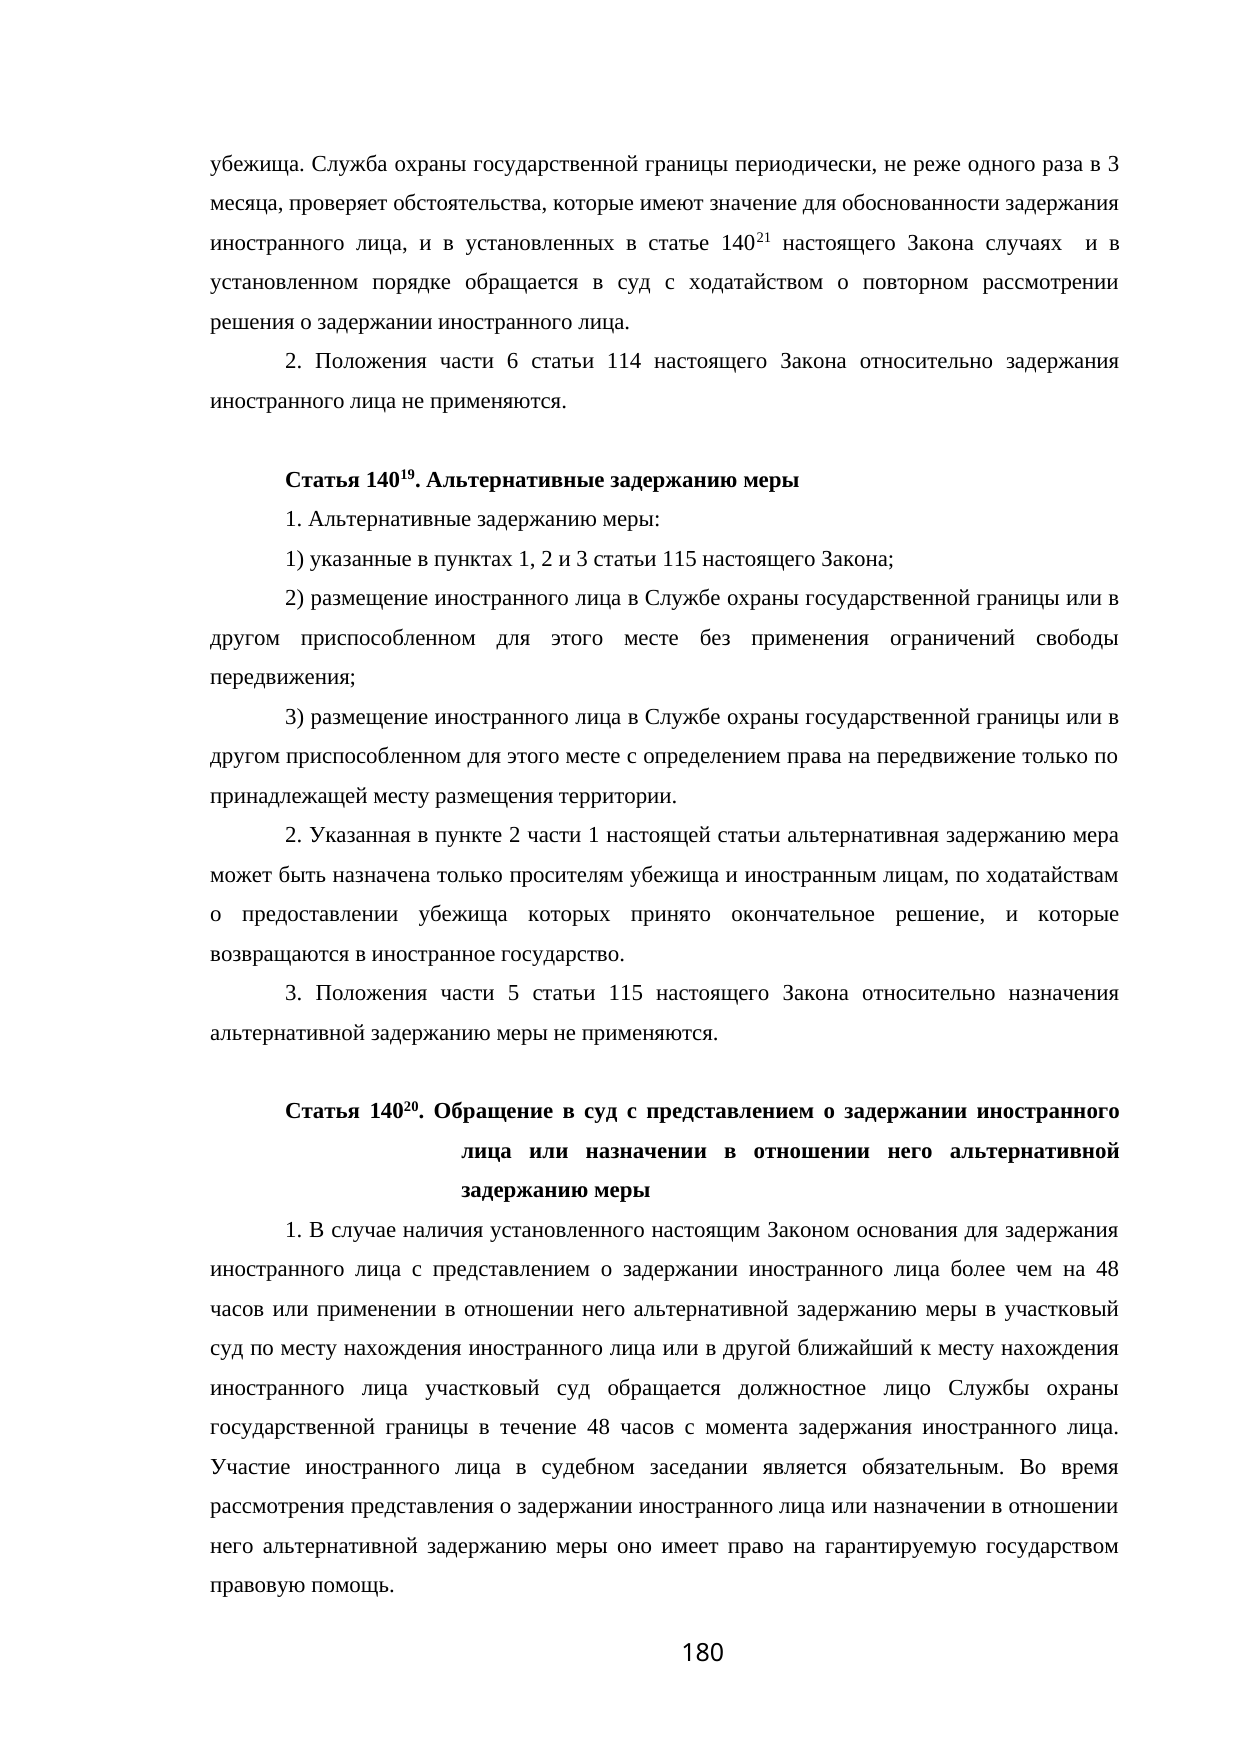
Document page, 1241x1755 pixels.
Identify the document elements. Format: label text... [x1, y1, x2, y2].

text 1) указанные в пунктах 1, 2 и 3 статьи 115 настоящего Закона; [210, 545, 1120, 571]
text 2) размещение иностранного лица в Службе охраны государственной границы или в другом приспособленном для этого месте без применения ограничений свободы передвижения; [210, 584, 1120, 689]
text 2. Положения части 6 статьи 114 настоящего Закона относительно задержания иностранного лица не применяются. [210, 347, 1120, 413]
text 2. Указанная в пункте 2 части 1 настоящей статьи альтернативная задержанию мера может быть назначена только просителям убежища и иностранным лицам, по ходатайствам о предоставлении убежища которых принято окончательное решение, и которые возвращаются в иностранное государство. [210, 821, 1120, 966]
text Статья 14019. Альтернативные задержанию меры [210, 466, 1120, 492]
text Статья 14020. Обращение в суд с представлением о задержании иностранного лица или назначении в отношении него альтернативной задержанию меры [285, 1097, 1120, 1203]
text 3. Положения части 5 статьи 115 настоящего Закона относительно назначения альтернативной задержанию меры не применяются. [210, 979, 1120, 1045]
text 3) размещение иностранного лица в Службе охраны государственной границы или в другом приспособленном для этого месте с определением права на передвижение только по принадлежащей месту размещения территории. [210, 703, 1120, 808]
text 1. В случае наличия установленного настоящим Законом основания для задержания иностранного лица с представлением о задержании иностранного лица более чем на 48 часов или применении в отношении него альтернативной задержанию меры в участковый суд по месту нахождения иностранного лица или в другой ближайший к месту нахождения иностранного лица участковый суд обращается должностное лицо Службы охраны государственной границы в течение 48 часов с момента задержания иностранного лица. Участие иностранного лица в судебном заседании является обязательным. Во время рассмотрения представления о задержании иностранного лица или назначении в отношении него альтернативной задержанию меры оно имеет право на гарантируемую государством правовую помощь. [210, 1216, 1120, 1598]
text убежища. Служба охраны государственной границы периодически, не реже одного раза в 3 месяца, проверяет обстоятельства, которые имеют значение для обоснованности задержания иностранного лица, и в установленных в статье 14021 настоящего Закона случаях и в установленном порядке обращается в суд с ходатайством о повторном рассмотрении решения о задержании иностранного лица. [210, 150, 1120, 334]
text 1. Альтернативные задержанию меры: [210, 505, 1120, 532]
